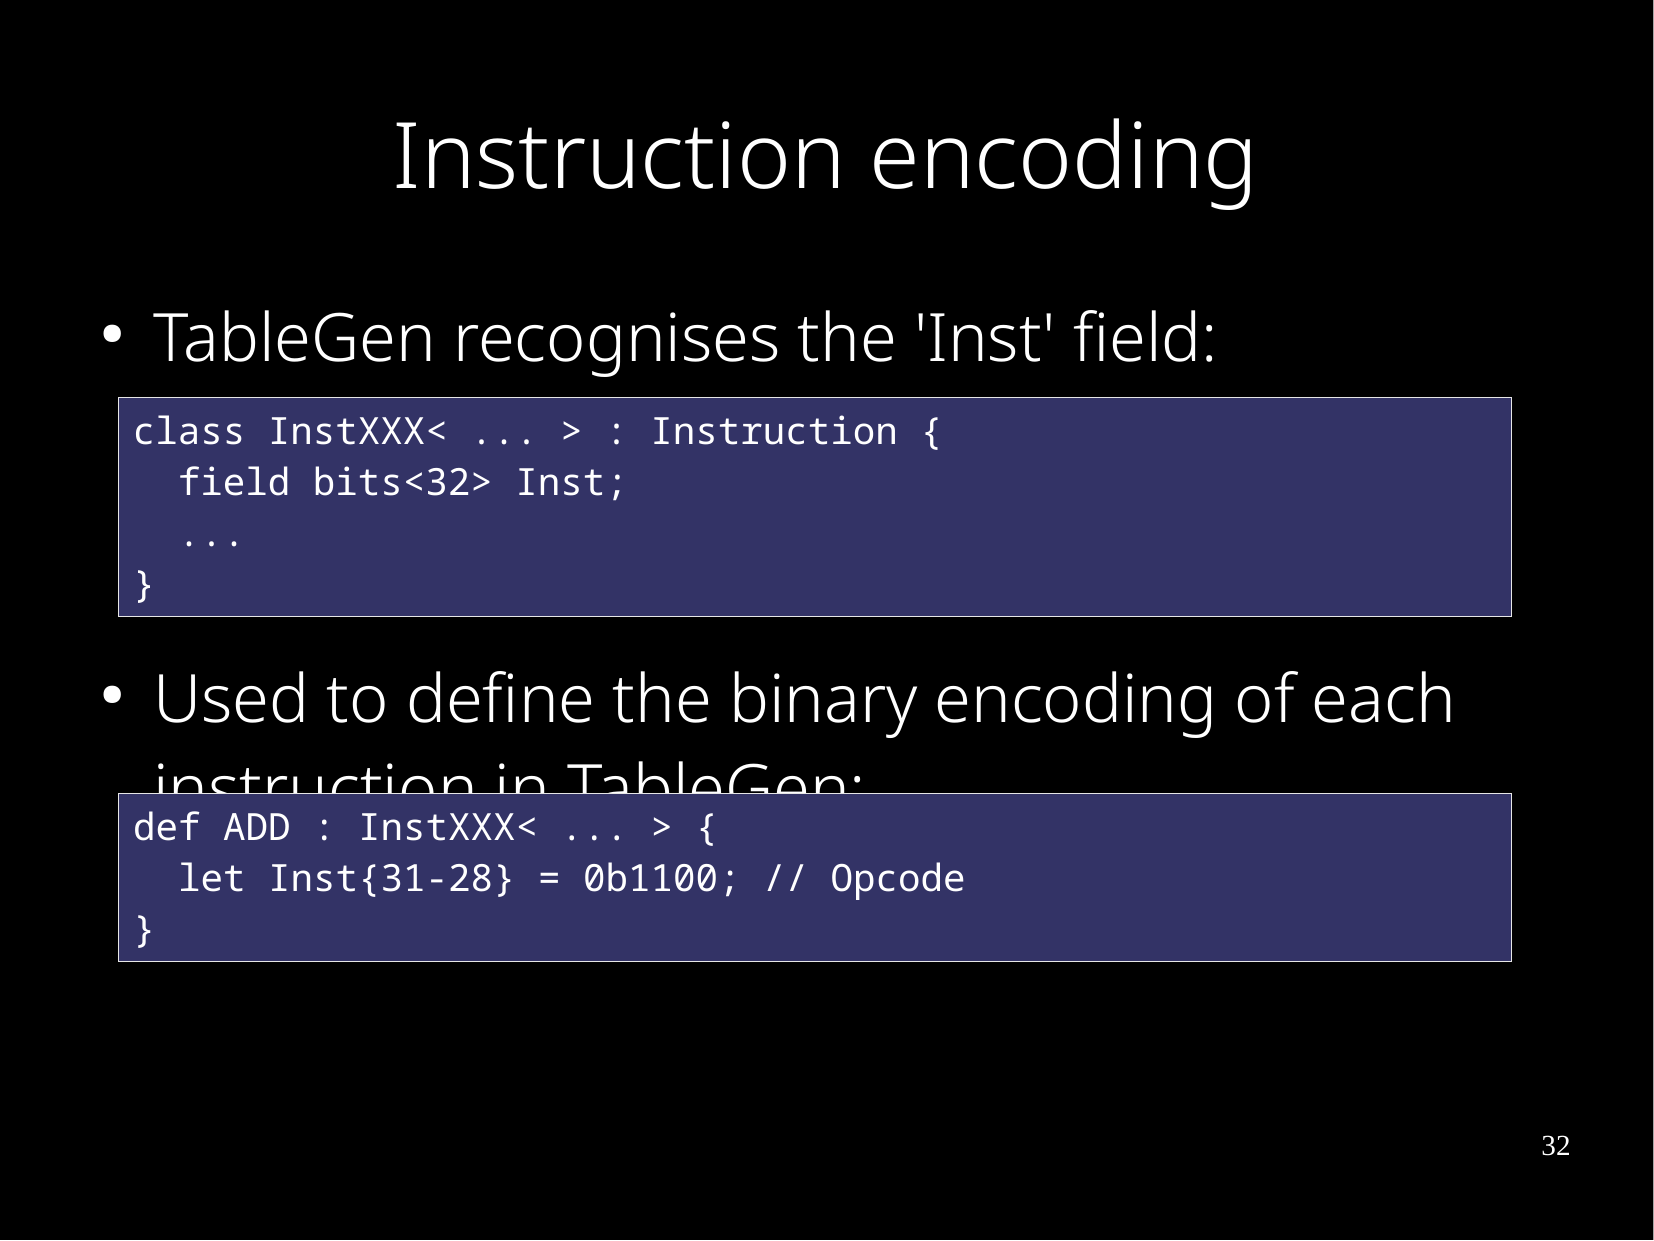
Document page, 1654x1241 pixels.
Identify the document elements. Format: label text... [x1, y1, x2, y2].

list TableGen recognises the 'Inst' field: Used to define the binary encoding of each instruction in TableGen: [82, 290, 1571, 1010]
text_box class InstXXX< ... > : Instruction { field bits<32> Inst; ... } [118, 397, 1512, 587]
text_box def ADD : InstXXX< ... > { let Inst{31-28} = 0b1100; // Opcode } [118, 793, 1512, 939]
title Instruction encoding [82, 49, 1571, 257]
